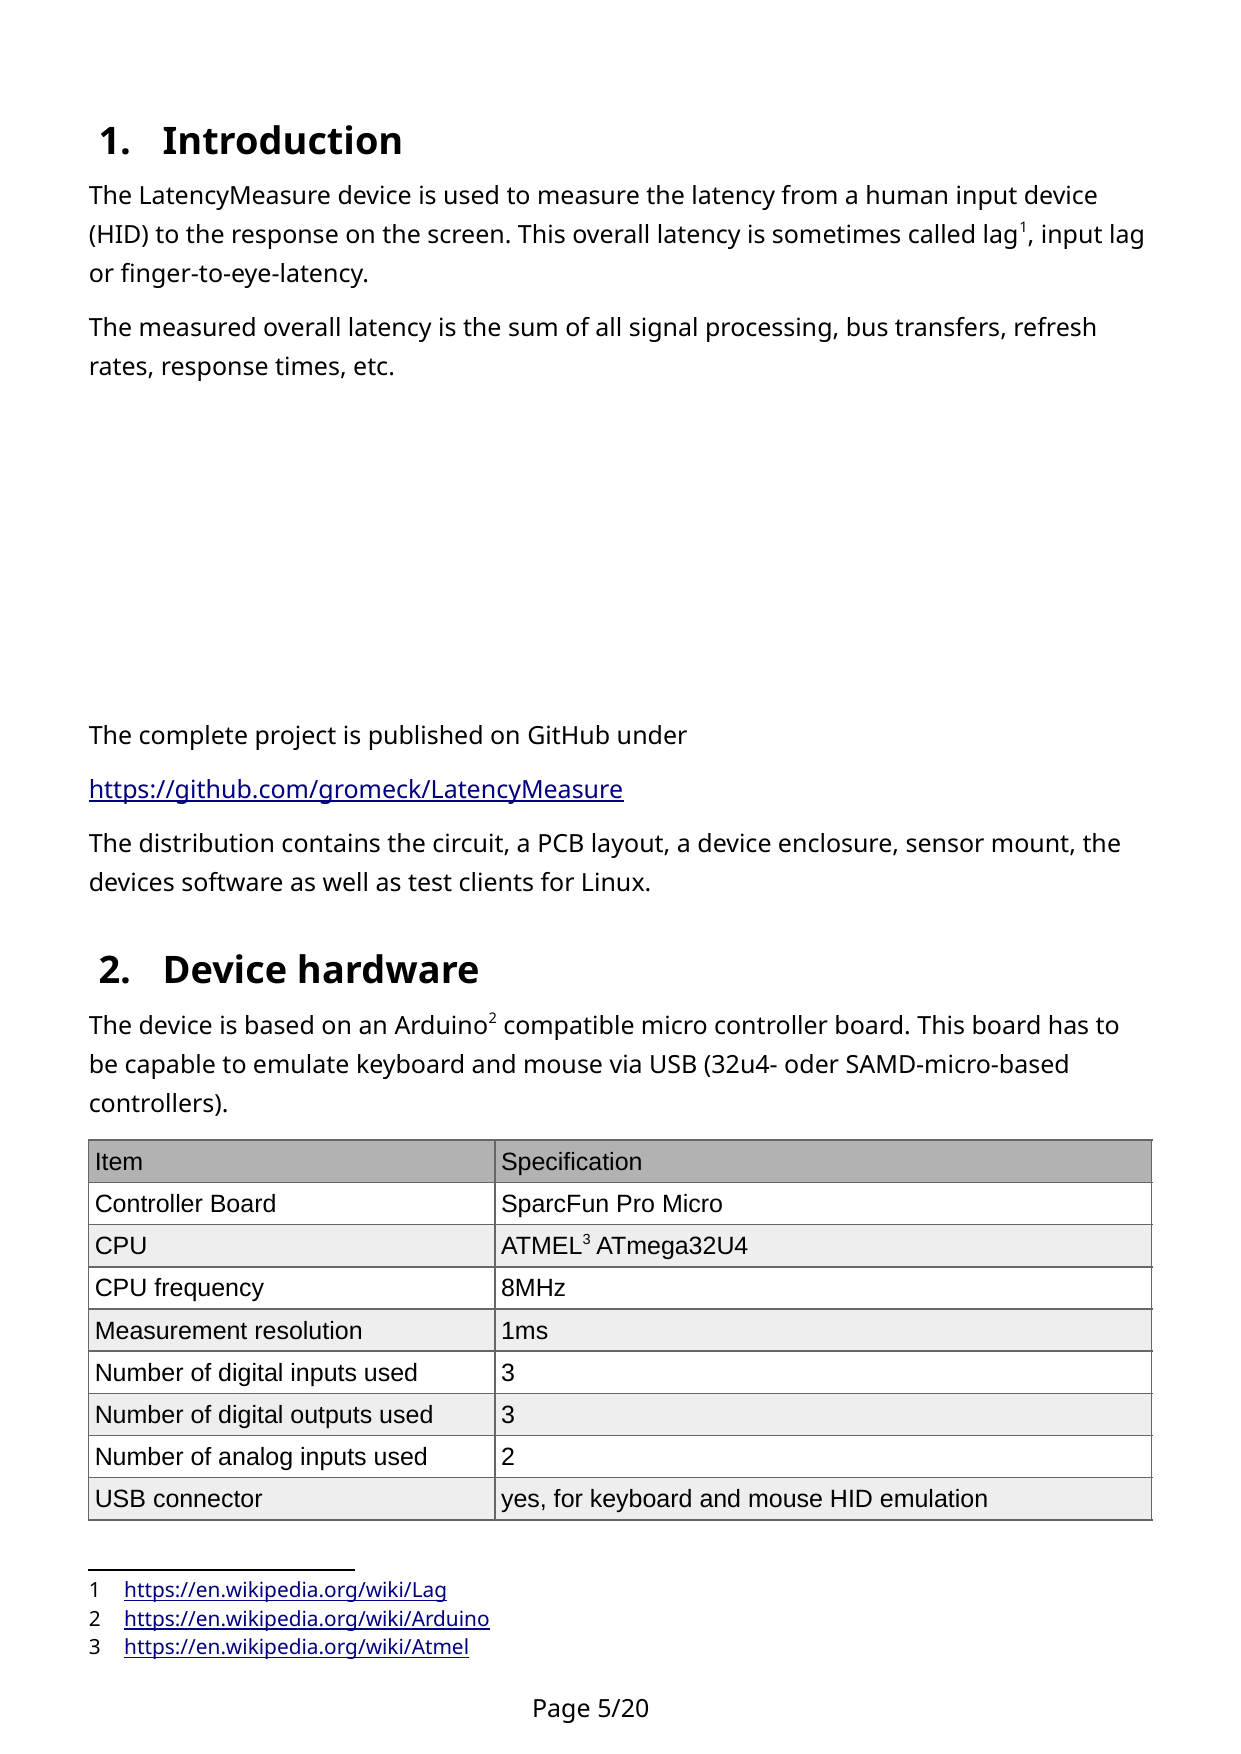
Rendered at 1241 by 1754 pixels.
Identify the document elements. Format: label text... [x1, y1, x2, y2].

table_cell CPU frequency [89, 1268, 494, 1308]
table_header Item [89, 1141, 494, 1182]
text The measured overall latency is the sum of all signal processing, bus transfers, refresh rates, response times, etc. [88, 310, 1152, 383]
table_header Specification [496, 1141, 1151, 1182]
table_cell 1ms [496, 1310, 1151, 1350]
table_cell CPU [89, 1225, 494, 1266]
table_cell 3 [496, 1352, 1151, 1392]
table_cell ATMEL ATmega32U4 [496, 1225, 1151, 1266]
table_cell yes, for keyboard and mouse HID emulation [496, 1478, 1151, 1519]
text https://github.com/gromeck/LatencyMeasure [88, 771, 1152, 806]
table_cell Controller Board [89, 1183, 494, 1224]
text The LatencyMeasure device is used to measure the latency from a human input device (HID) to the response on the screen. This overall latency is sometimes called lag, input lag or finger-to-eye-latency. [88, 178, 1152, 290]
table_cell Number of analog inputs used [89, 1436, 494, 1477]
table_cell Number of digital inputs used [89, 1352, 494, 1392]
table_cell SparcFun Pro Micro [496, 1183, 1151, 1224]
text The device is based on an Arduino compatible micro controller board. This board has to be capable to emulate keyboard and mouse via USB (32u4- oder SAMD-micro-based controllers). [88, 1007, 1152, 1120]
table_cell Measurement resolution [89, 1310, 494, 1350]
table_cell USB connector [89, 1478, 494, 1519]
table_cell 2 [496, 1436, 1151, 1477]
table_cell 8MHz [496, 1268, 1151, 1308]
table_cell 3 [496, 1394, 1151, 1435]
text https://en.wikipedia.org/wiki/Arduino [88, 1604, 1152, 1632]
text https://en.wikipedia.org/wiki/Lag [88, 1576, 1152, 1604]
text The complete project is published on GitHub under [88, 718, 1152, 752]
subtitle Device hardware [88, 943, 1152, 995]
text The distribution contains the circuit, a PCB layout, a device enclosure, sensor mount, the devices software as well as test clients for Linux. [88, 825, 1152, 898]
table_cell Number of digital outputs used [89, 1394, 494, 1435]
subtitle Introduction [88, 113, 1152, 165]
